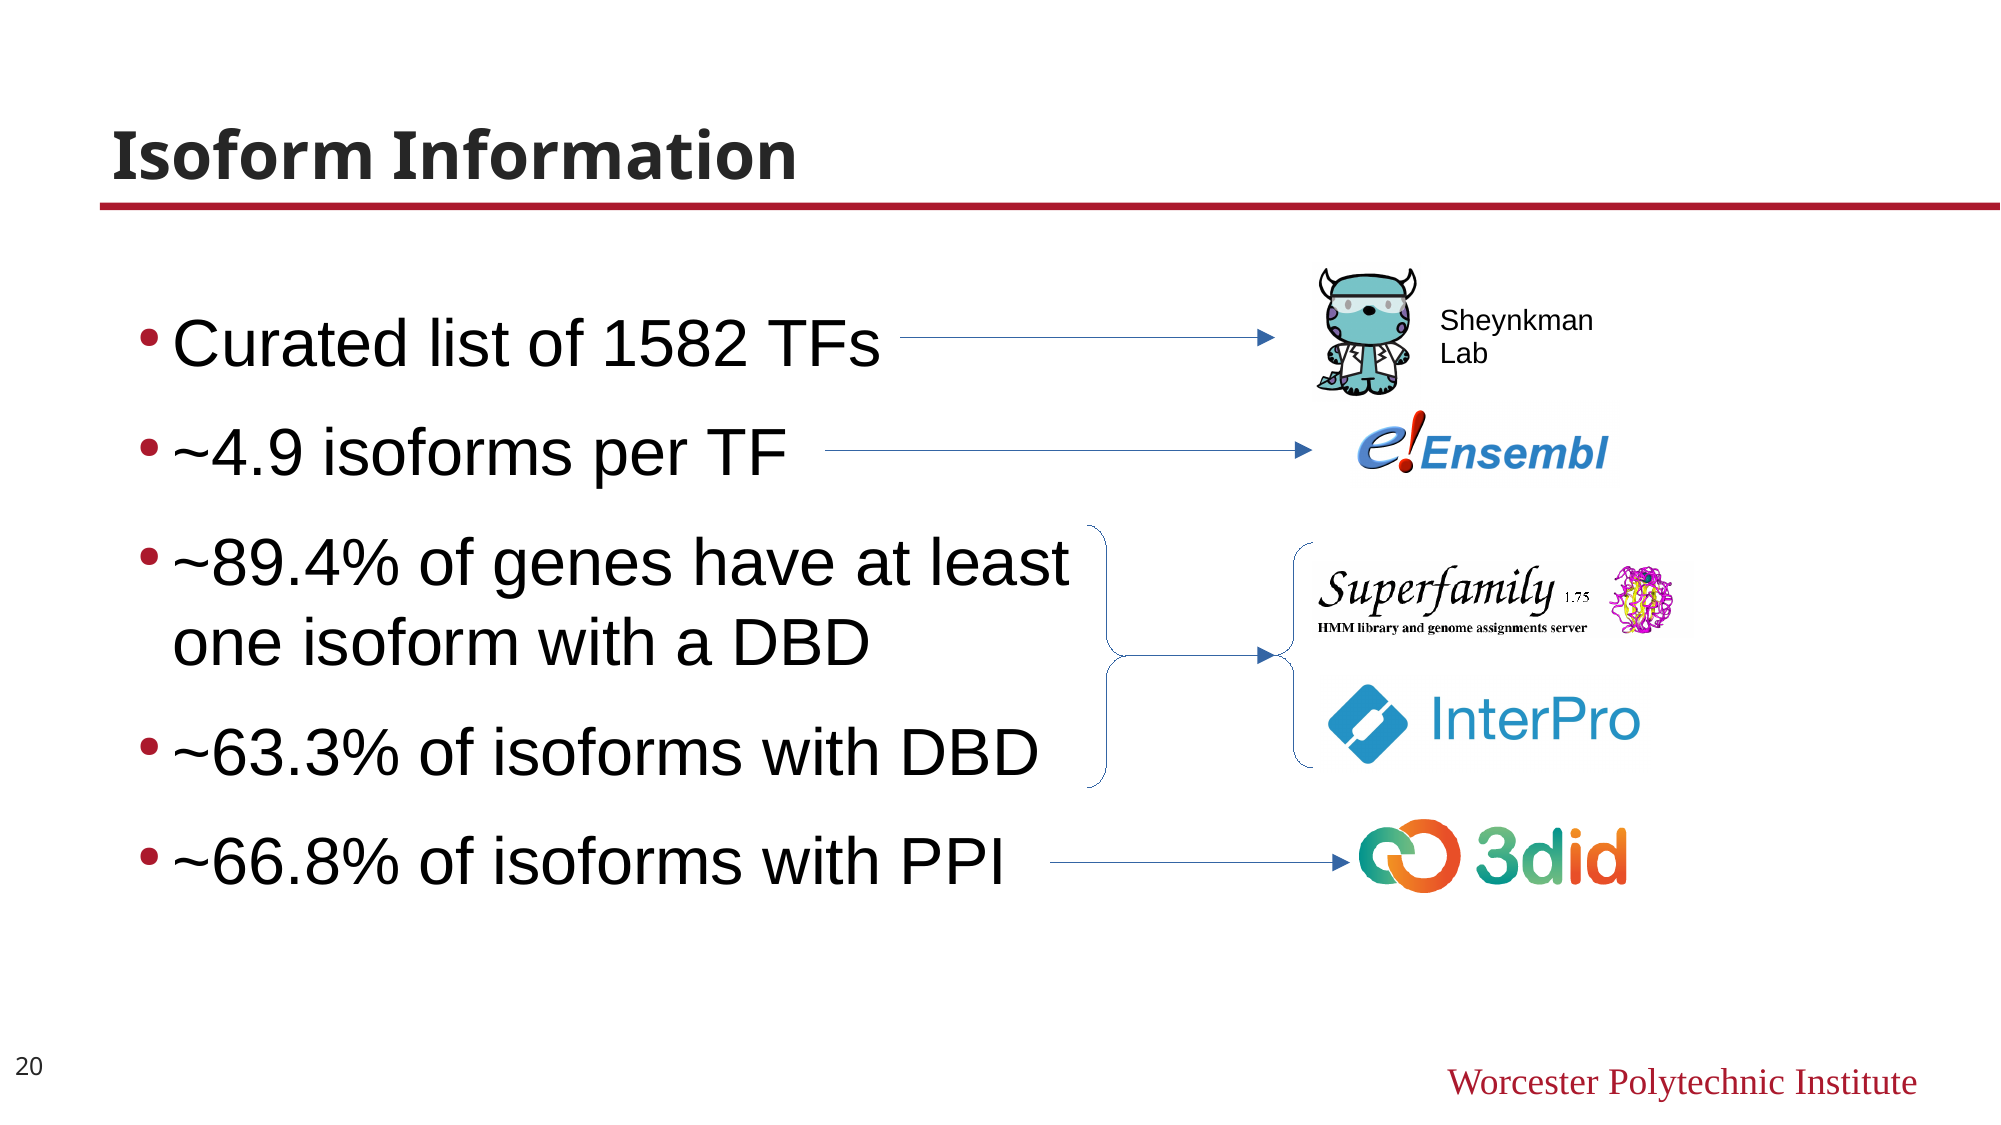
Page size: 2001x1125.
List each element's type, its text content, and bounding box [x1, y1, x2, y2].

picture [1320, 675, 1651, 773]
picture [1350, 808, 1636, 901]
picture [1312, 262, 1620, 488]
list Curated list of 1582 TFs​ ~4.9 isoforms per TF ~89.4% of genes have at least one isoform with a DBD ~63.3% of isoforms with DBD ~66.8% of isoforms with PPI [137, 299, 1126, 1013]
picture [1312, 561, 1694, 638]
title Isoform Information [112, 112, 1838, 190]
text_box Sheynkman Lab [1425, 289, 1613, 384]
